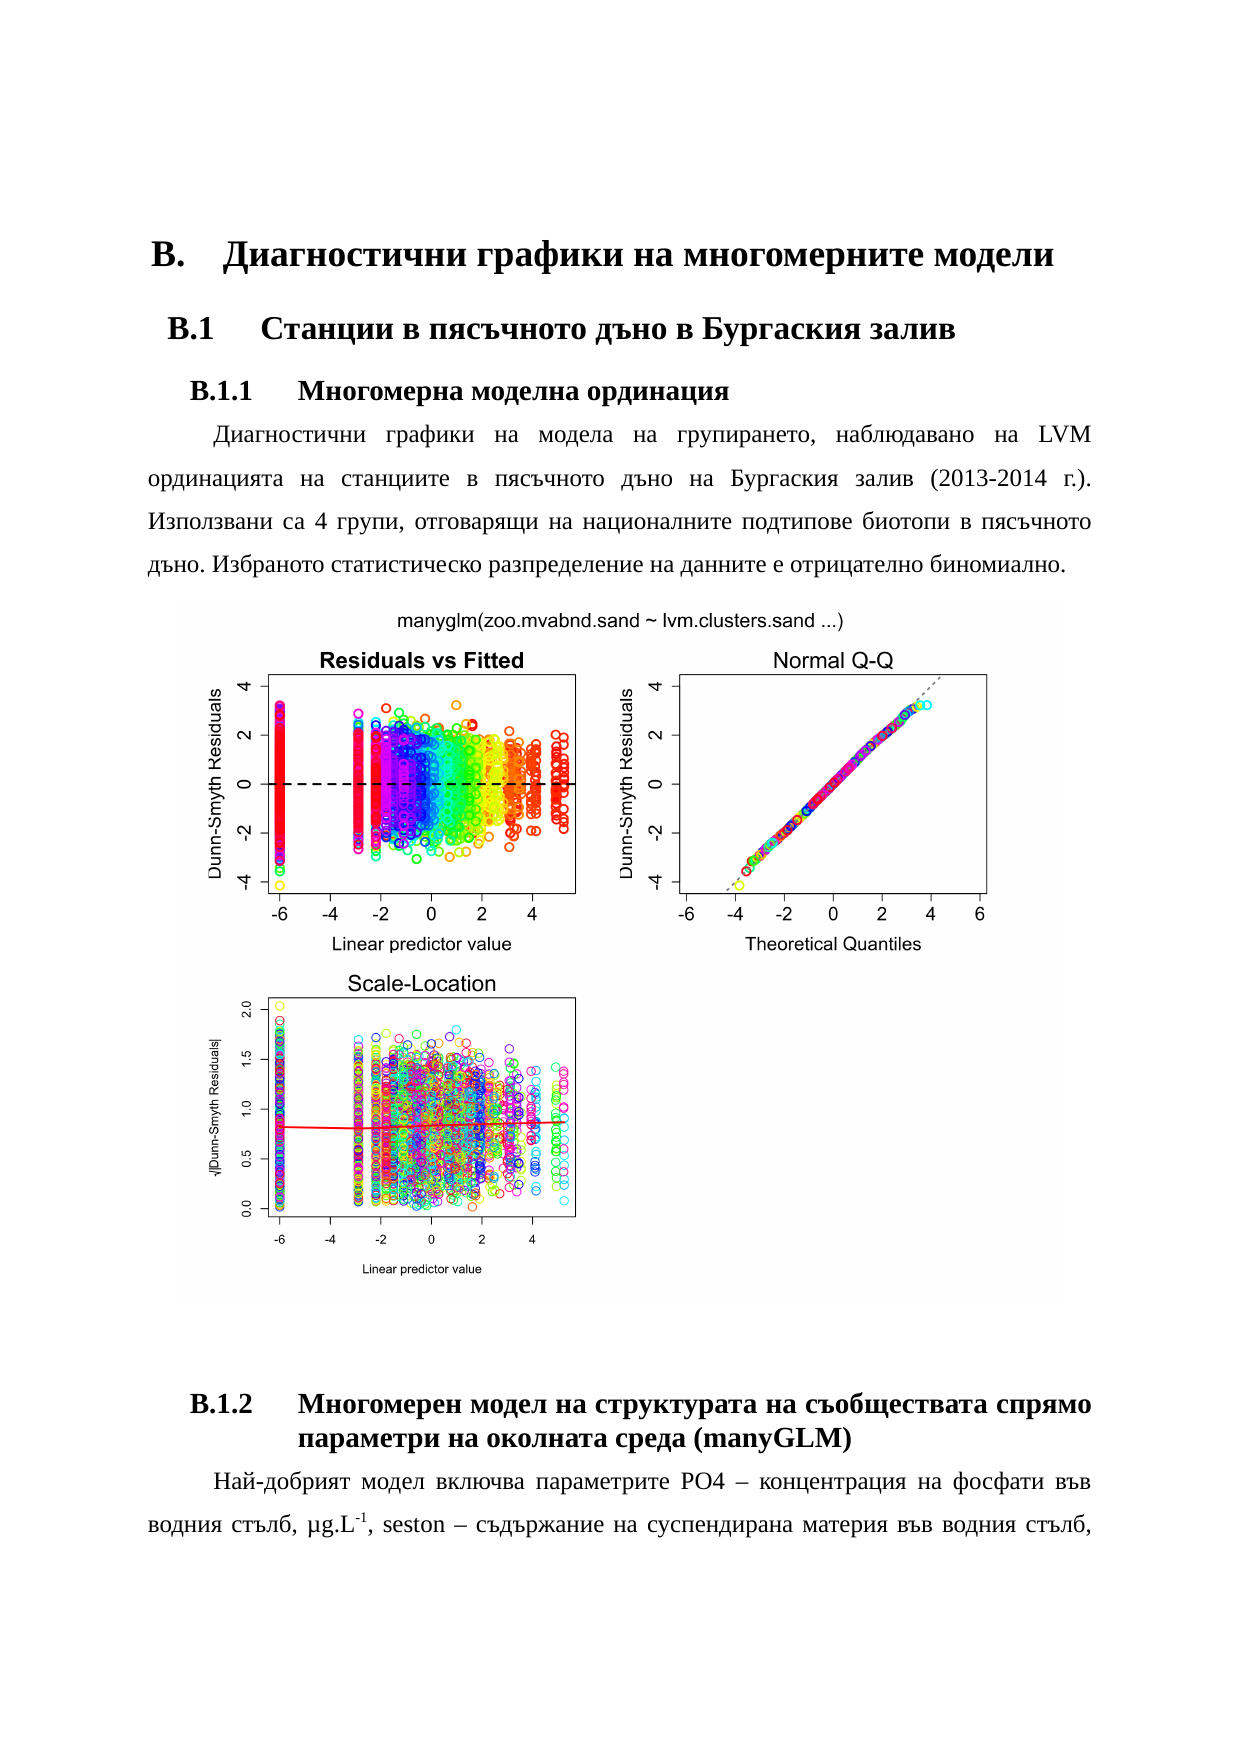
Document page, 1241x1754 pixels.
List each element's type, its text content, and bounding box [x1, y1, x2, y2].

subtitle Станции в пясъчното дъно в Бургаския залив [223, 308, 1093, 346]
text Най-добрият модел включва параметрите PO4 – концентрация на фосфати във водния стълб, µg.L-1, seston – съдържание на суспендирана материя във водния стълб, [148, 1466, 1093, 1538]
subtitle Многомерен модел на структурата на съобществата спрямо параметри на околната среда (manyGLM) [260, 1386, 1093, 1453]
subtitle Диагностични графики на многомерните модели [185, 232, 1093, 275]
text Диагностични графики на модела на групирането, наблюдавано на LVM ординацията на станциите в пясъчното дъно на Бургаския залив (2013-2014 г.). Използвани са 4 групи, отговарящи на националните подтипове биотопи в пясъчното дъно. Избраното статистическо разпределение на данните е отрицателно биномиално. [148, 419, 1093, 578]
picture [180, 600, 1061, 1306]
subtitle Многомерна моделна ординация [260, 373, 1093, 407]
